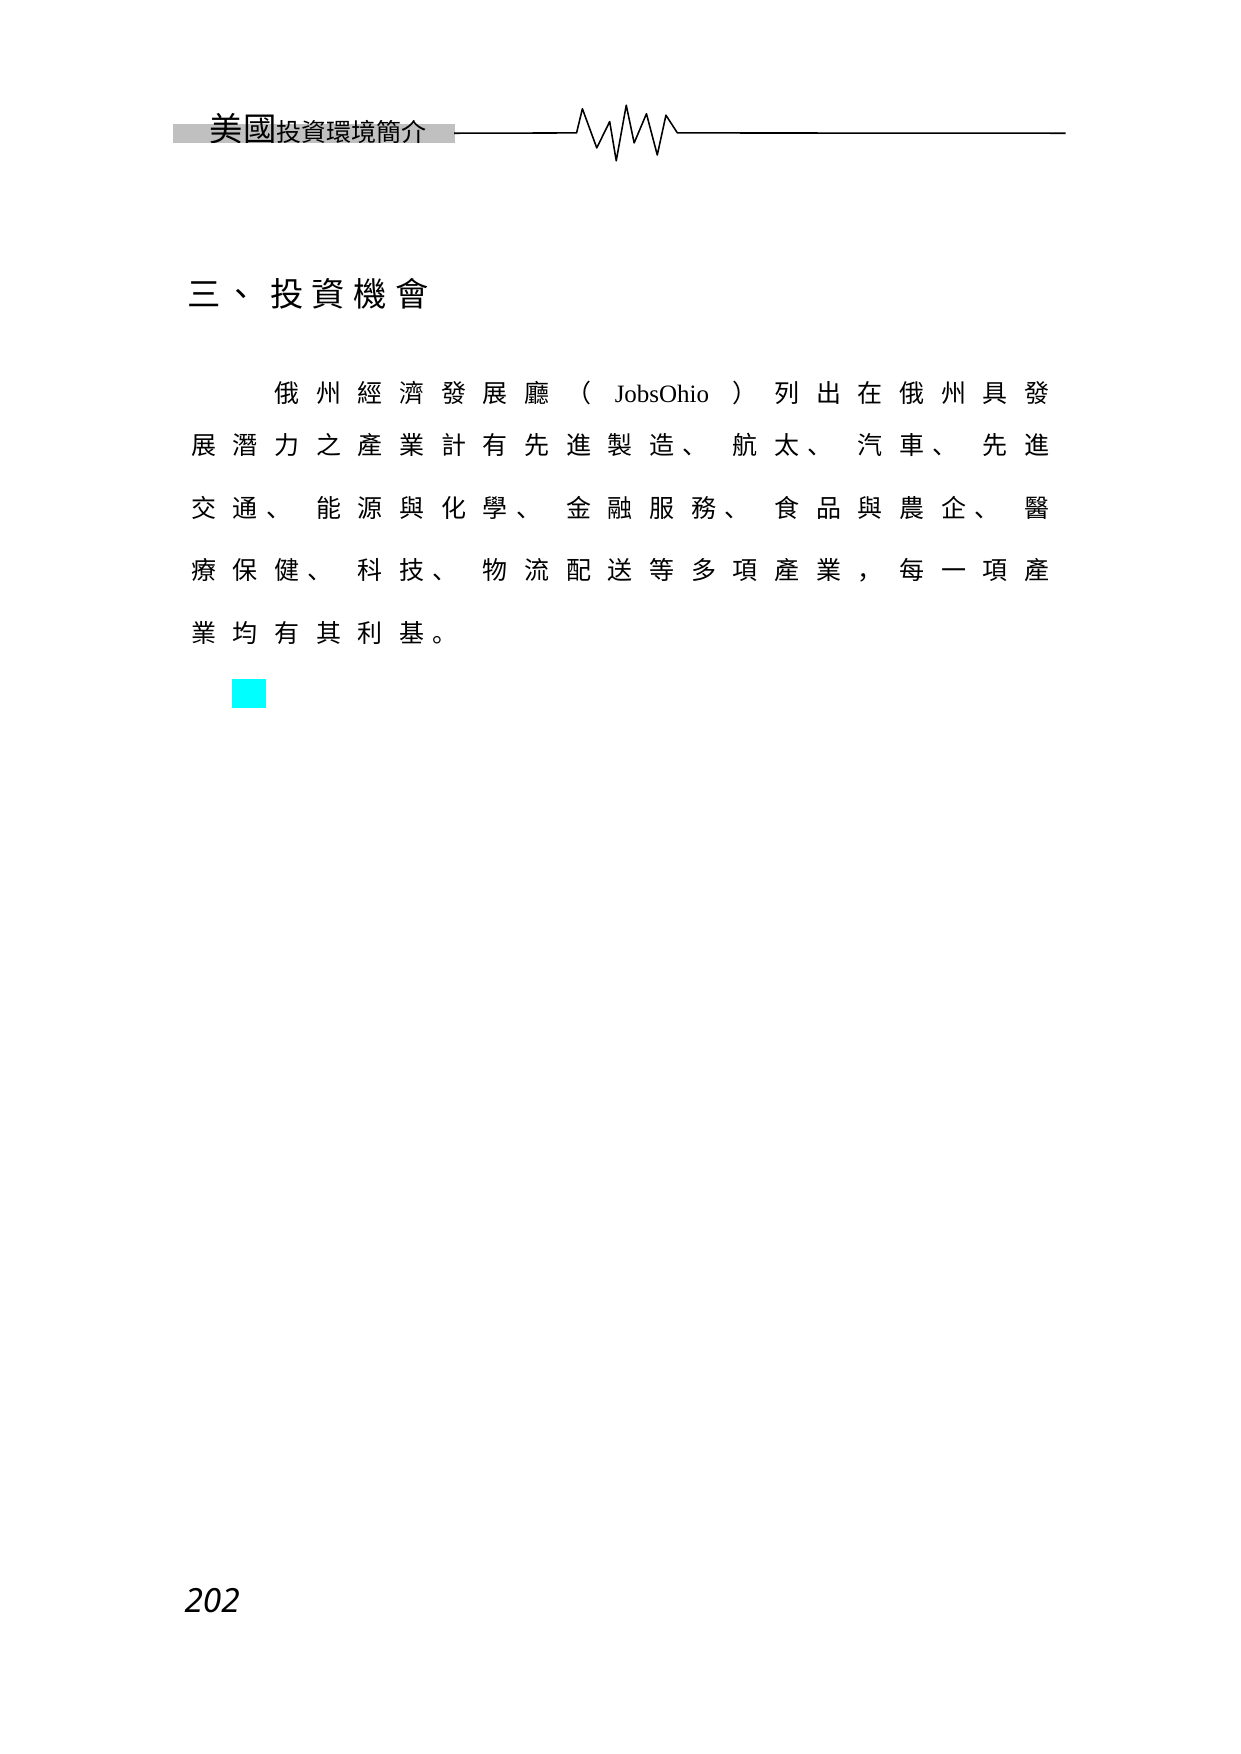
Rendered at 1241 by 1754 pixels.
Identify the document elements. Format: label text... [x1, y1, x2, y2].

text 三、投資機會 [183, 250, 1058, 313]
text 俄州經濟發展廳（JobsOhio）列出在俄州具發展潛力之產業計有先進製造、航太、汽車、先進交通、能源與化學、金融服務、食品與農企、醫療保健、科技、物流配送等多項產業，每一項產業均有其利基。 [183, 339, 1058, 652]
